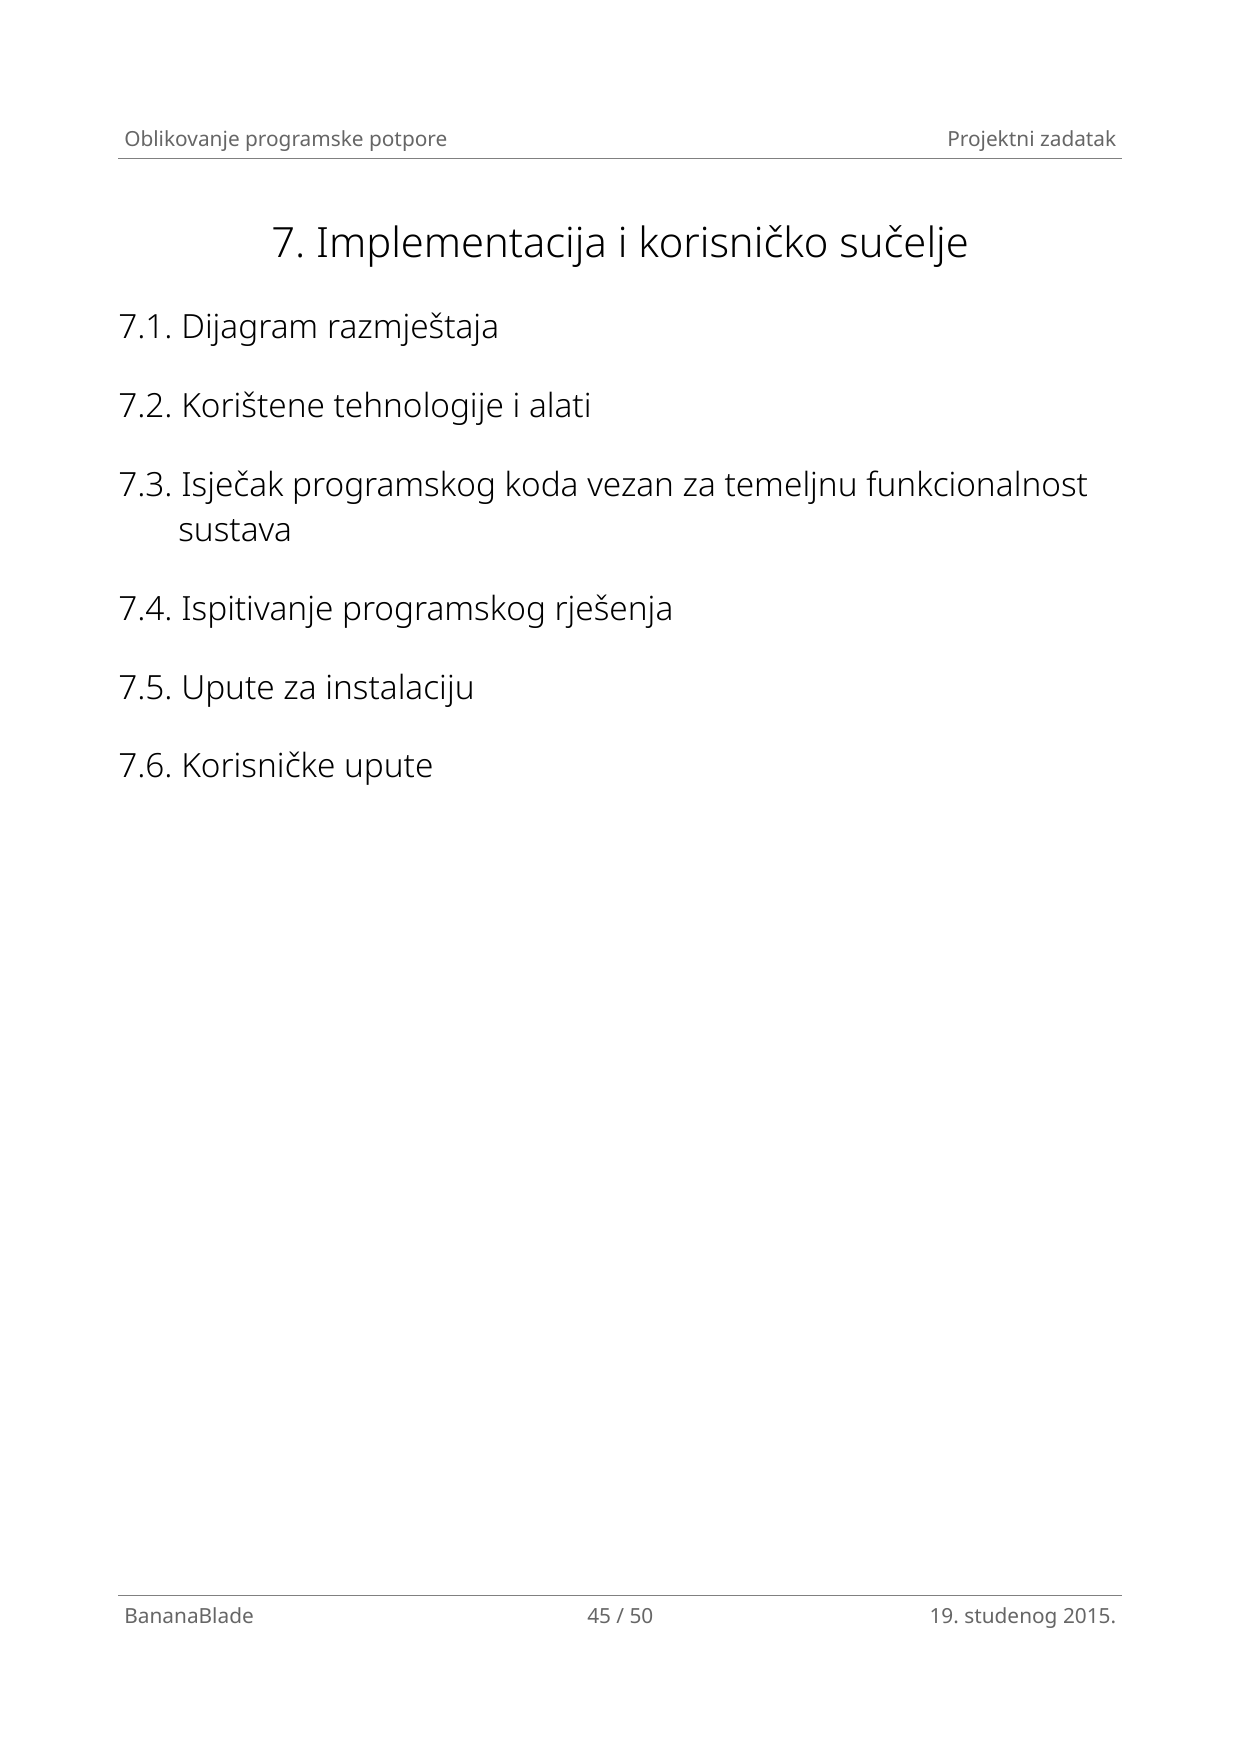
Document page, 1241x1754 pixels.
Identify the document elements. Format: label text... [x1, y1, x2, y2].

subtitle 7. Implementacija i korisničko sučelje [118, 213, 1122, 270]
subtitle 7.5. Upute za instalaciju [118, 663, 1122, 709]
subtitle 7.6. Korisničke upute [118, 742, 1122, 788]
subtitle 7.4. Ispitivanje programskog rješenja [118, 585, 1122, 630]
subtitle 7.2. Korištene tehnologije i alati [118, 382, 1122, 427]
subtitle 7.3. Isječak programskog koda vezan za temeljnu funkcionalnost sustava [118, 461, 1122, 551]
subtitle 7.1. Dijagram razmještaja [118, 303, 1122, 348]
